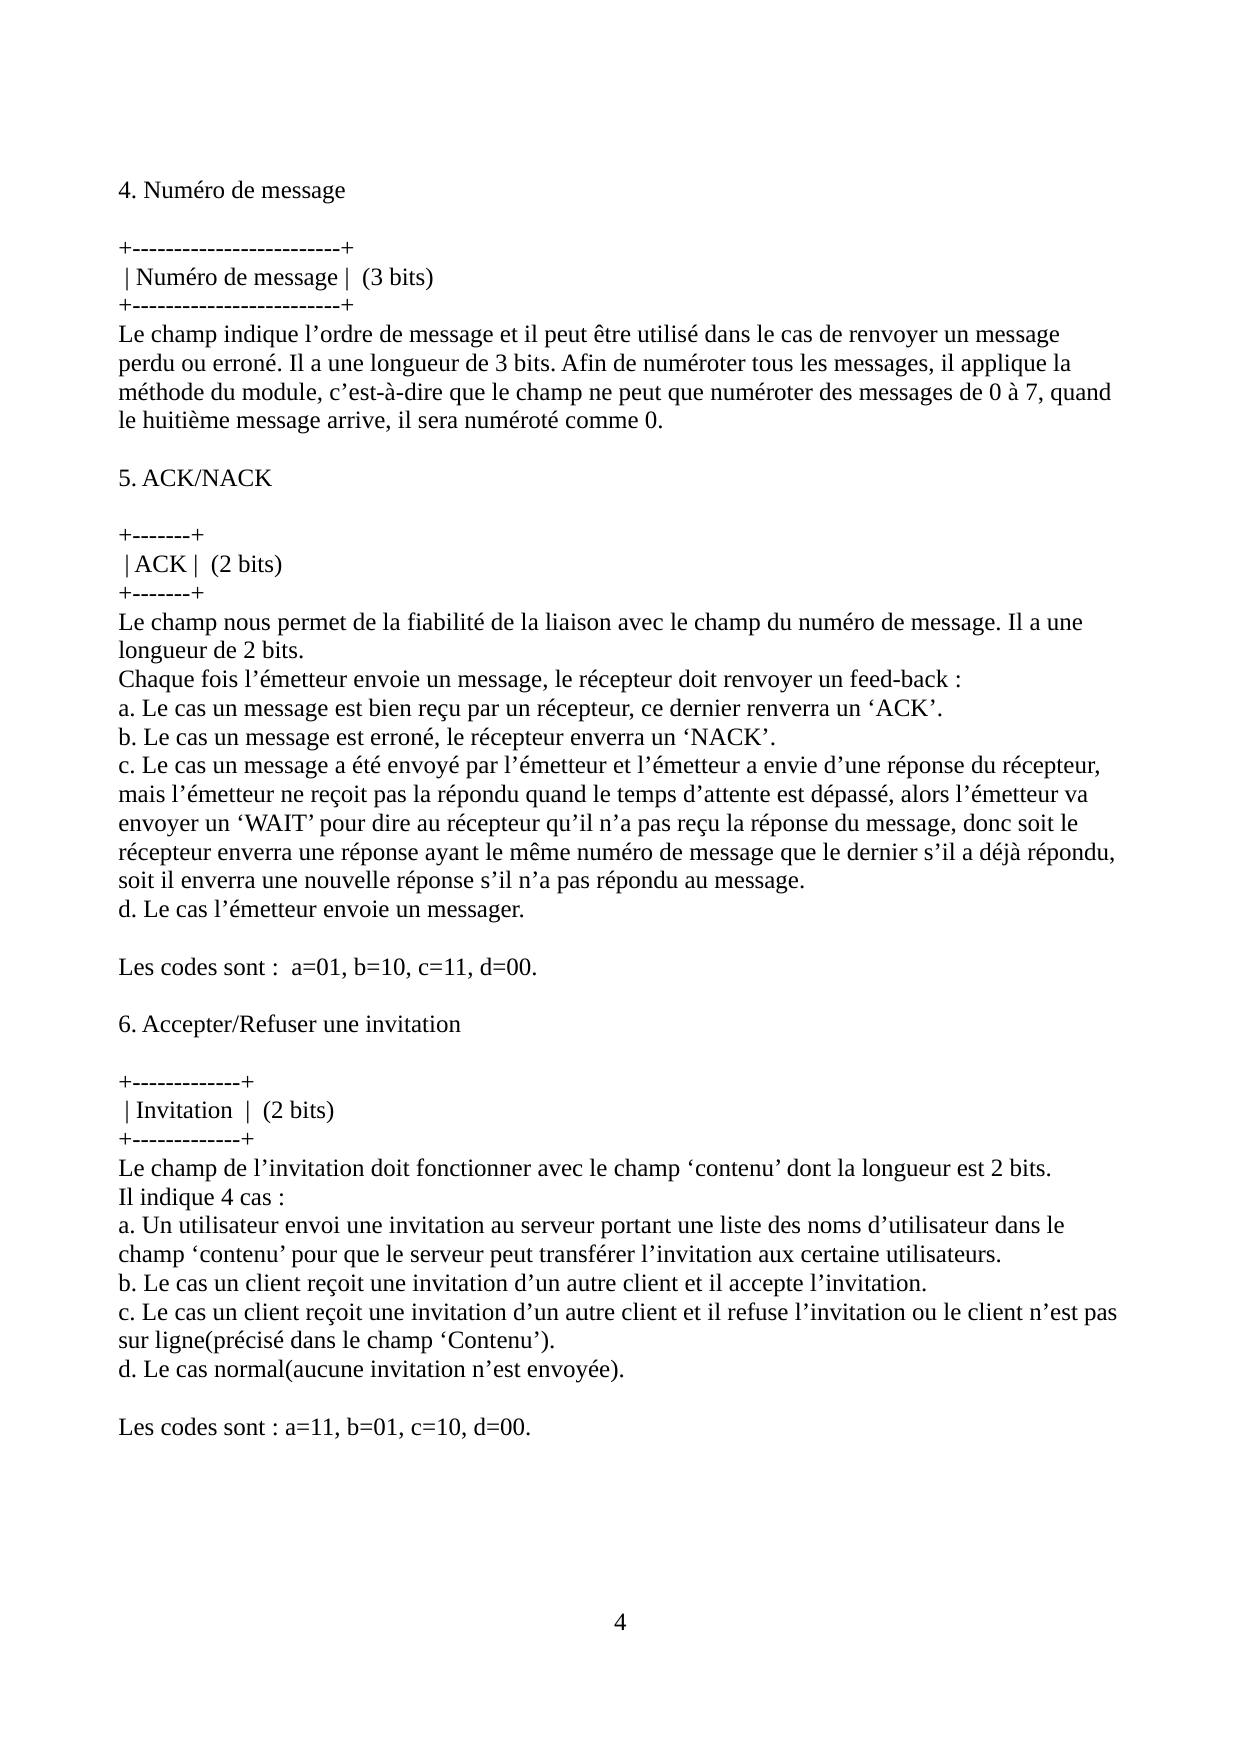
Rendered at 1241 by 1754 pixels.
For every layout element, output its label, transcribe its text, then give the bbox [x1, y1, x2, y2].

text b. Le cas un message est erroné, le récepteur enverra un ‘NACK’. [118, 722, 1122, 751]
text c. Le cas un client reçoit une invitation d’un autre client et il refuse l’invitation ou le client n’est pas sur ligne(précisé dans le champ ‘Contenu’). [118, 1297, 1122, 1354]
text | Numéro de message | (3 bits) [118, 262, 1122, 291]
text Les codes sont : a=01, b=10, c=11, d=00. [118, 952, 1122, 981]
text a. Le cas un message est bien reçu par un récepteur, ce dernier renverra un ‘ACK’. [118, 693, 1122, 722]
text d. Le cas l’émetteur envoie un messager. [118, 894, 1122, 923]
text b. Le cas un client reçoit une invitation d’un autre client et il accepte l’invitation. [118, 1268, 1122, 1297]
text Le champ indique l’ordre de message et il peut être utilisé dans le cas de renvoyer un message perdu ou erroné. Il a une longueur de 3 bits. Afin de numéroter tous les messages, il applique la méthode du module, c’est-à-dire que le champ ne peut que numéroter des messages de 0 à 7, quand le huitième message arrive, il sera numéroté comme 0. [118, 319, 1122, 434]
text +-------------------------+ [118, 291, 1122, 319]
text 5. ACK/NACK [118, 463, 1122, 492]
text Les codes sont : a=11, b=01, c=10, d=00. [118, 1412, 1122, 1441]
text Le champ nous permet de la fiabilité de la liaison avec le champ du numéro de message. Il a une longueur de 2 bits. [118, 607, 1122, 664]
text 6. Accepter/Refuser une invitation [118, 1009, 1122, 1038]
text +-------------+ [118, 1124, 1122, 1153]
text | ACK | (2 bits) [118, 549, 1122, 578]
text | Invitation | (2 bits) [118, 1096, 1122, 1124]
text +-------------------------+ [118, 233, 1122, 262]
text d. Le cas normal(aucune invitation n’est envoyée). [118, 1354, 1122, 1383]
text +-------------+ [118, 1067, 1122, 1096]
text 4. Numéro de message [118, 176, 1122, 204]
text +-------+ [118, 521, 1122, 549]
text Le champ de l’invitation doit fonctionner avec le champ ‘contenu’ dont la longueur est 2 bits. [118, 1153, 1122, 1182]
text Il indique 4 cas : [118, 1182, 1122, 1211]
text c. Le cas un message a été envoyé par l’émetteur et l’émetteur a envie d’une réponse du récepteur, mais l’émetteur ne reçoit pas la répondu quand le temps d’attente est dépassé, alors l’émetteur va envoyer un ‘WAIT’ pour dire au récepteur qu’il n’a pas reçu la réponse du message, donc soit le récepteur enverra une réponse ayant le même numéro de message que le dernier s’il a déjà répondu, soit il enverra une nouvelle réponse s’il n’a pas répondu au message. [118, 751, 1122, 894]
text +-------+ [118, 578, 1122, 607]
text Chaque fois l’émetteur envoie un message, le récepteur doit renvoyer un feed-back : [118, 664, 1122, 693]
text a. Un utilisateur envoi une invitation au serveur portant une liste des noms d’utilisateur dans le champ ‘contenu’ pour que le serveur peut transférer l’invitation aux certaine utilisateurs. [118, 1211, 1122, 1268]
